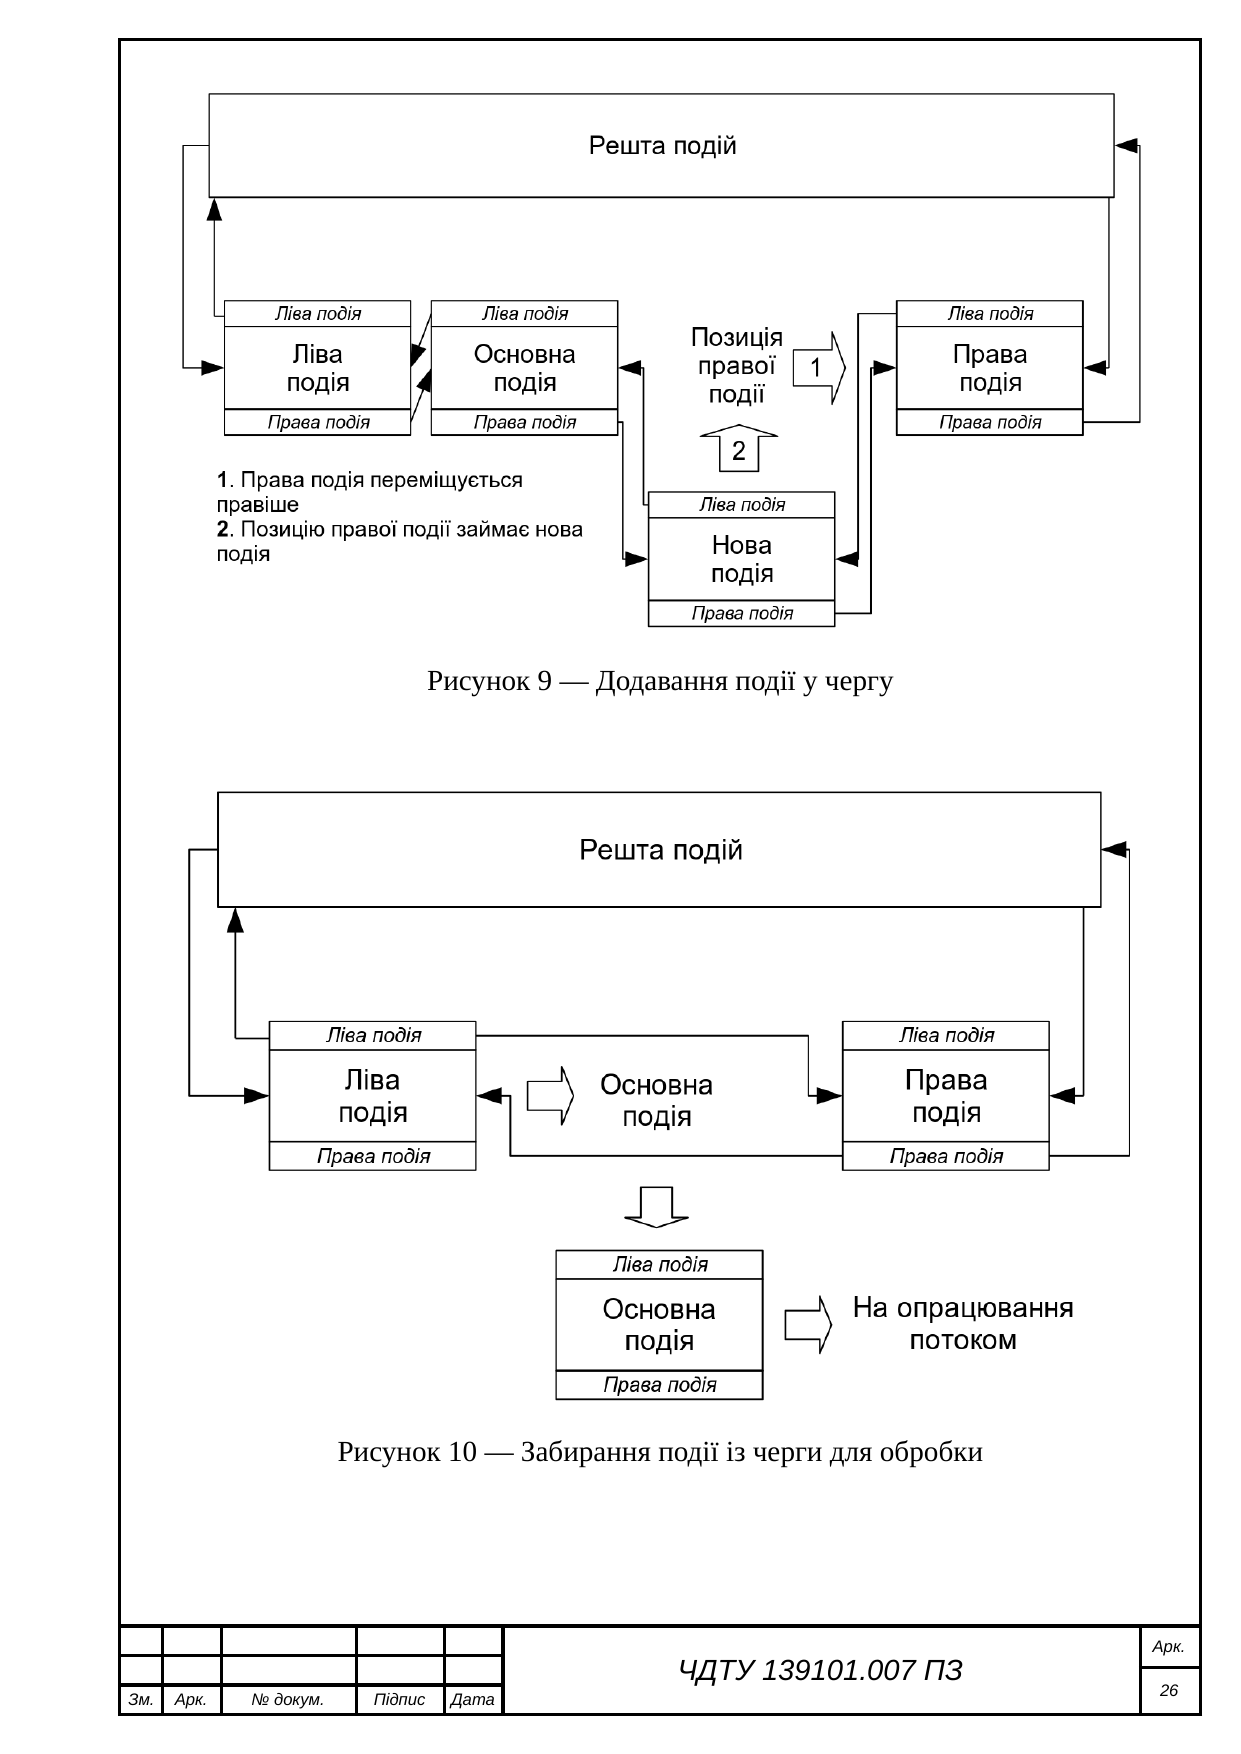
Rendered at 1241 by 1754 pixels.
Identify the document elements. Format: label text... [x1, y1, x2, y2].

text Рисунок 10 — Забирання події із черги для обробки [151, 1434, 1170, 1467]
picture [163, 763, 1158, 1417]
text Рисунок 9 — Додавання події у чергу [151, 663, 1170, 696]
picture [162, 70, 1158, 646]
